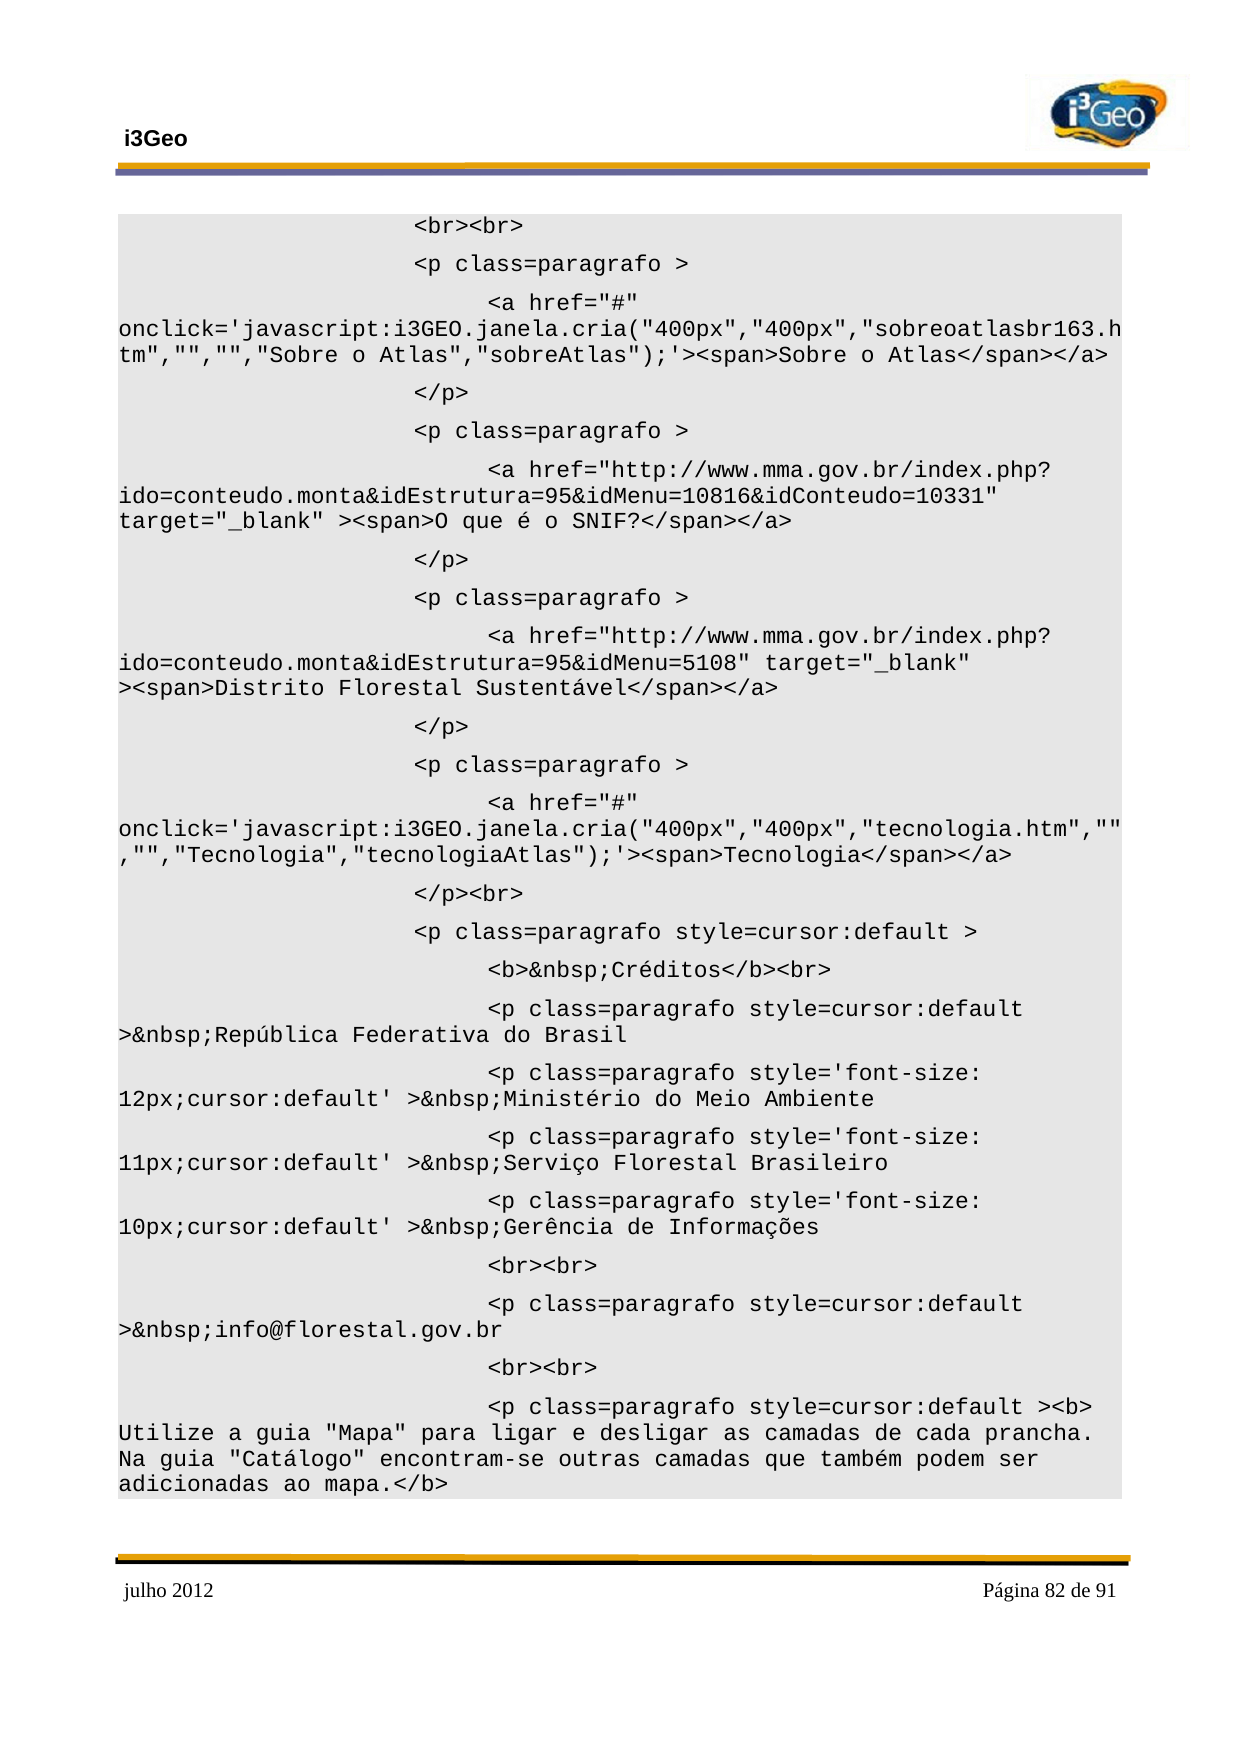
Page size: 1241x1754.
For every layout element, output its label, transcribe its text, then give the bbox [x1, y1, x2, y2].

picture [1025, 74, 1191, 151]
text <a href="#" onclick='javascript:i3GEO.janela.cria("400px","400px","sobreoatlasbr163.htm","","","Sobre o Atlas","sobreAtlas");'><span>Sobre o Atlas</span></a> [118, 291, 1122, 369]
text </p> [118, 715, 1122, 741]
text <p class=paragrafo style=cursor:default >&nbsp;República Federativa do Brasil [118, 997, 1122, 1049]
text <p class=paragrafo style=cursor:default >&nbsp;info@florestal.gov.br [118, 1292, 1122, 1344]
text </p> [118, 381, 1122, 407]
text <p class=paragrafo style=cursor:default ><b> Utilize a guia "Mapa" para ligar e desligar as camadas de cada prancha. Na guia "Catálogo" encontram-se outras camadas que também podem ser adicionadas ao mapa.</b> [118, 1395, 1122, 1499]
text <br><br> [118, 214, 1122, 240]
text <p class=paragrafo > [118, 420, 1122, 446]
text <br><br> [118, 1357, 1122, 1383]
text <p class=paragrafo style='font-size: 10px;cursor:default' >&nbsp;Gerência de Informações [118, 1190, 1122, 1242]
text <a href="http://www.mma.gov.br/index.php?ido=conteudo.monta&idEstrutura=95&idMenu=10816&idConteudo=10331" target="_blank" ><span>O que é o SNIF?</span></a> [118, 458, 1122, 536]
text <p class=paragrafo style='font-size: 11px;cursor:default' >&nbsp;Serviço Florestal Brasileiro [118, 1126, 1122, 1177]
text <br><br> [118, 1254, 1122, 1280]
text <p class=paragrafo style='font-size: 12px;cursor:default' >&nbsp;Ministério do Meio Ambiente [118, 1061, 1122, 1113]
text <p class=paragrafo > [118, 753, 1122, 779]
text </p><br> [118, 882, 1122, 908]
text <a href="http://www.mma.gov.br/index.php?ido=conteudo.monta&idEstrutura=95&idMenu=5108" target="_blank" ><span>Distrito Florestal Sustentável</span></a> [118, 625, 1122, 703]
text <a href="#" onclick='javascript:i3GEO.janela.cria("400px","400px","tecnologia.htm","","","Tecnologia","tecnologiaAtlas");'><span>Tecnologia</span></a> [118, 792, 1122, 869]
text <b>&nbsp;Créditos</b><br> [118, 959, 1122, 984]
text <p class=paragrafo > [118, 587, 1122, 612]
text <p class=paragrafo > [118, 253, 1122, 279]
text </p> [118, 548, 1122, 574]
text <p class=paragrafo style=cursor:default > [118, 920, 1122, 946]
